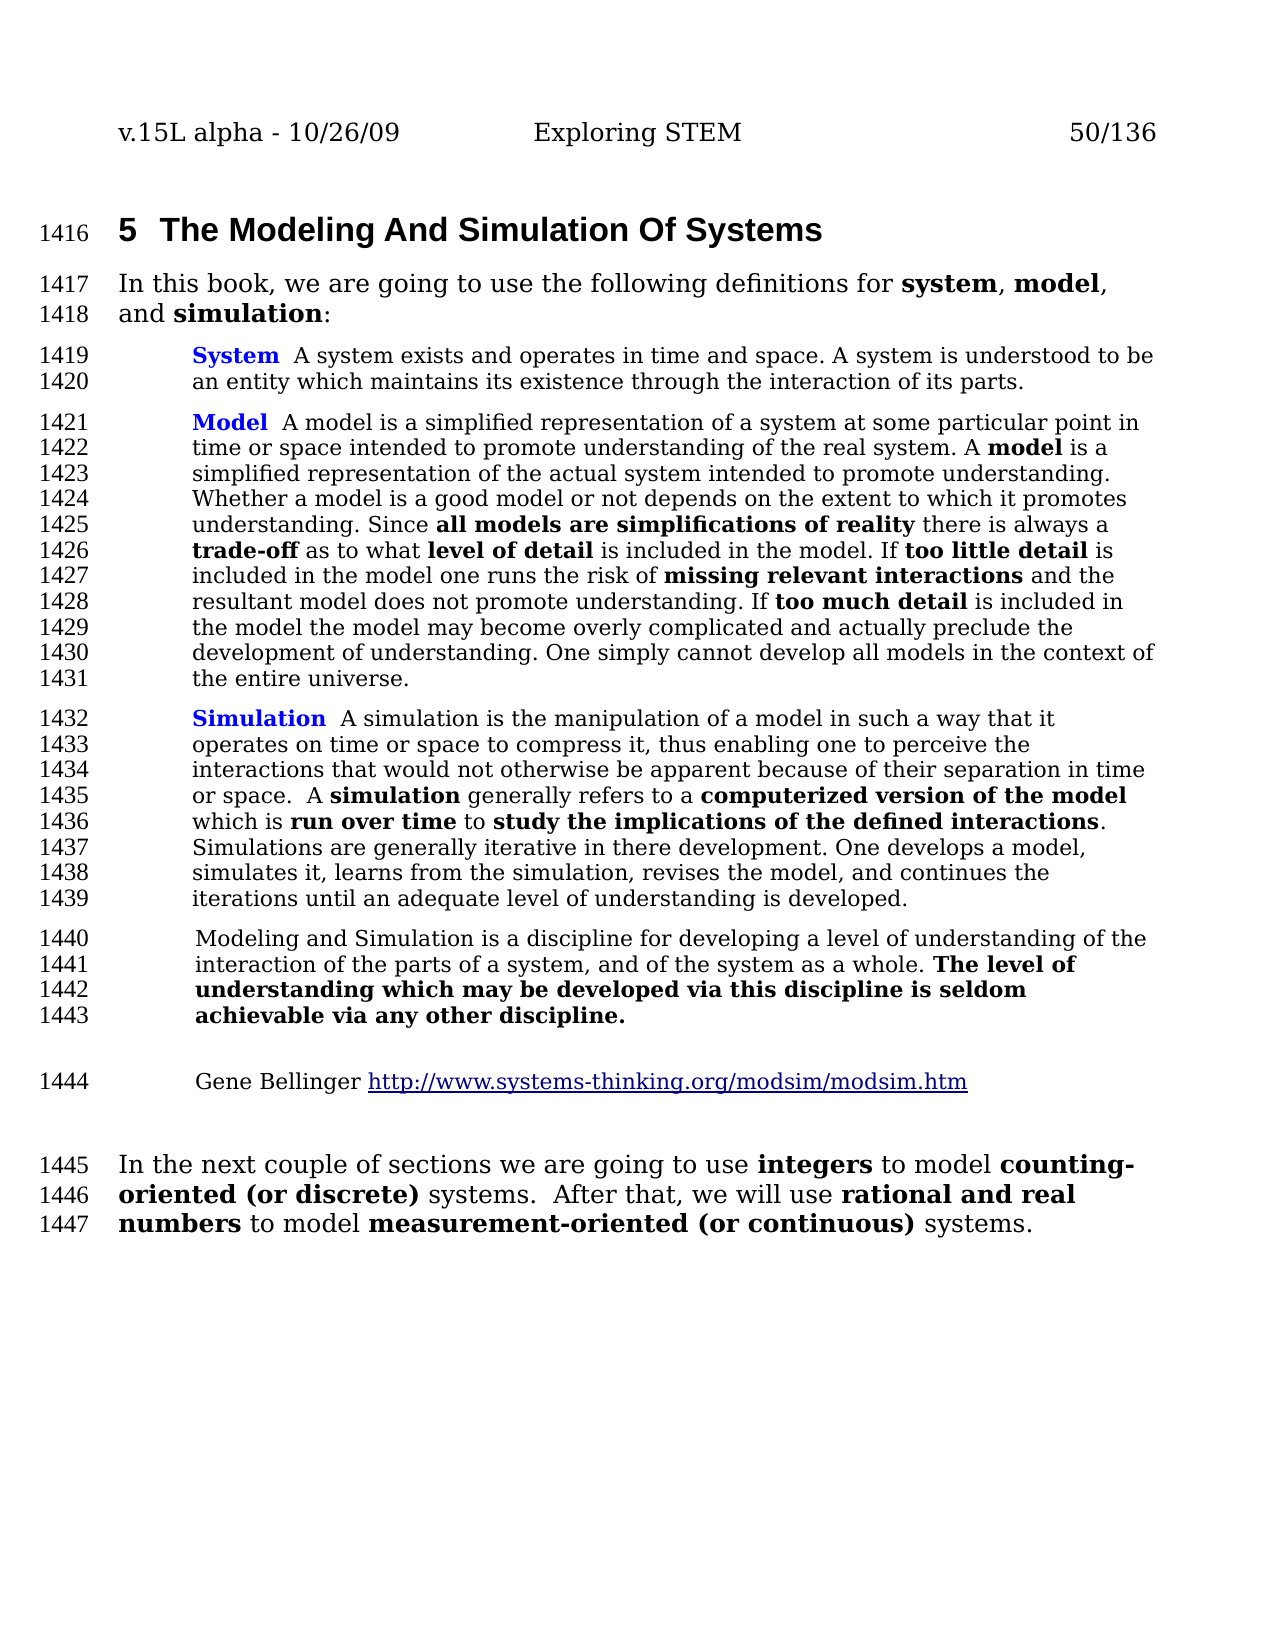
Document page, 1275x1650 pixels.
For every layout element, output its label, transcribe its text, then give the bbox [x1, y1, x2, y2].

text Gene Bellinger http://www.systems-thinking.org/modsim/modsim.htm [195, 1069, 1157, 1095]
text Modeling and Simulation is a discipline for developing a level of understanding of the interaction of the parts of a system, and of the system as a whole. The level of understanding which may be developed via this discipline is seldom achievable via any other discipline. [195, 926, 1157, 1054]
list Simulation A simulation is the manipulation of a model in such a way that it operates on time or space to compress it, thus enabling one to perceive the interactions that would not otherwise be apparent because of their separation in time or space. A simulation generally refers to a computerized version of the model which is run over time to study the implications of the defined interactions. Simulations are generally iterative in there development. One develops a model, simulates it, learns from the simulation, revises the model, and continues the iterations until an adequate level of understanding is developed. [162, 706, 1157, 911]
list System A system exists and operates in time and space. A system is understood to be an entity which maintains its existence through the interaction of its parts. [162, 343, 1157, 394]
subtitle The Modeling And Simulation Of Systems [118, 210, 1157, 248]
text In this book, we are going to use the following definitions for system, model, and simulation: [118, 269, 1157, 328]
text In the next couple of sections we are going to use integers to model counting-oriented (or discrete) systems. After that, we will use rational and real numbers to model measurement-oriented (or continuous) systems. [118, 1150, 1157, 1238]
list Model A model is a simplified representation of a system at some particular point in time or space intended to promote understanding of the real system. A model is a simplified representation of the actual system intended to promote understanding. Whether a model is a good model or not depends on the extent to which it promotes understanding. Since all models are simplifications of reality there is always a trade-off as to what level of detail is included in the model. If too little detail is included in the model one runs the risk of missing relevant interactions and the resultant model does not promote understanding. If too much detail is included in the model the model may become overly complicated and actually preclude the development of understanding. One simply cannot develop all models in the context of the entire universe. [162, 409, 1157, 691]
